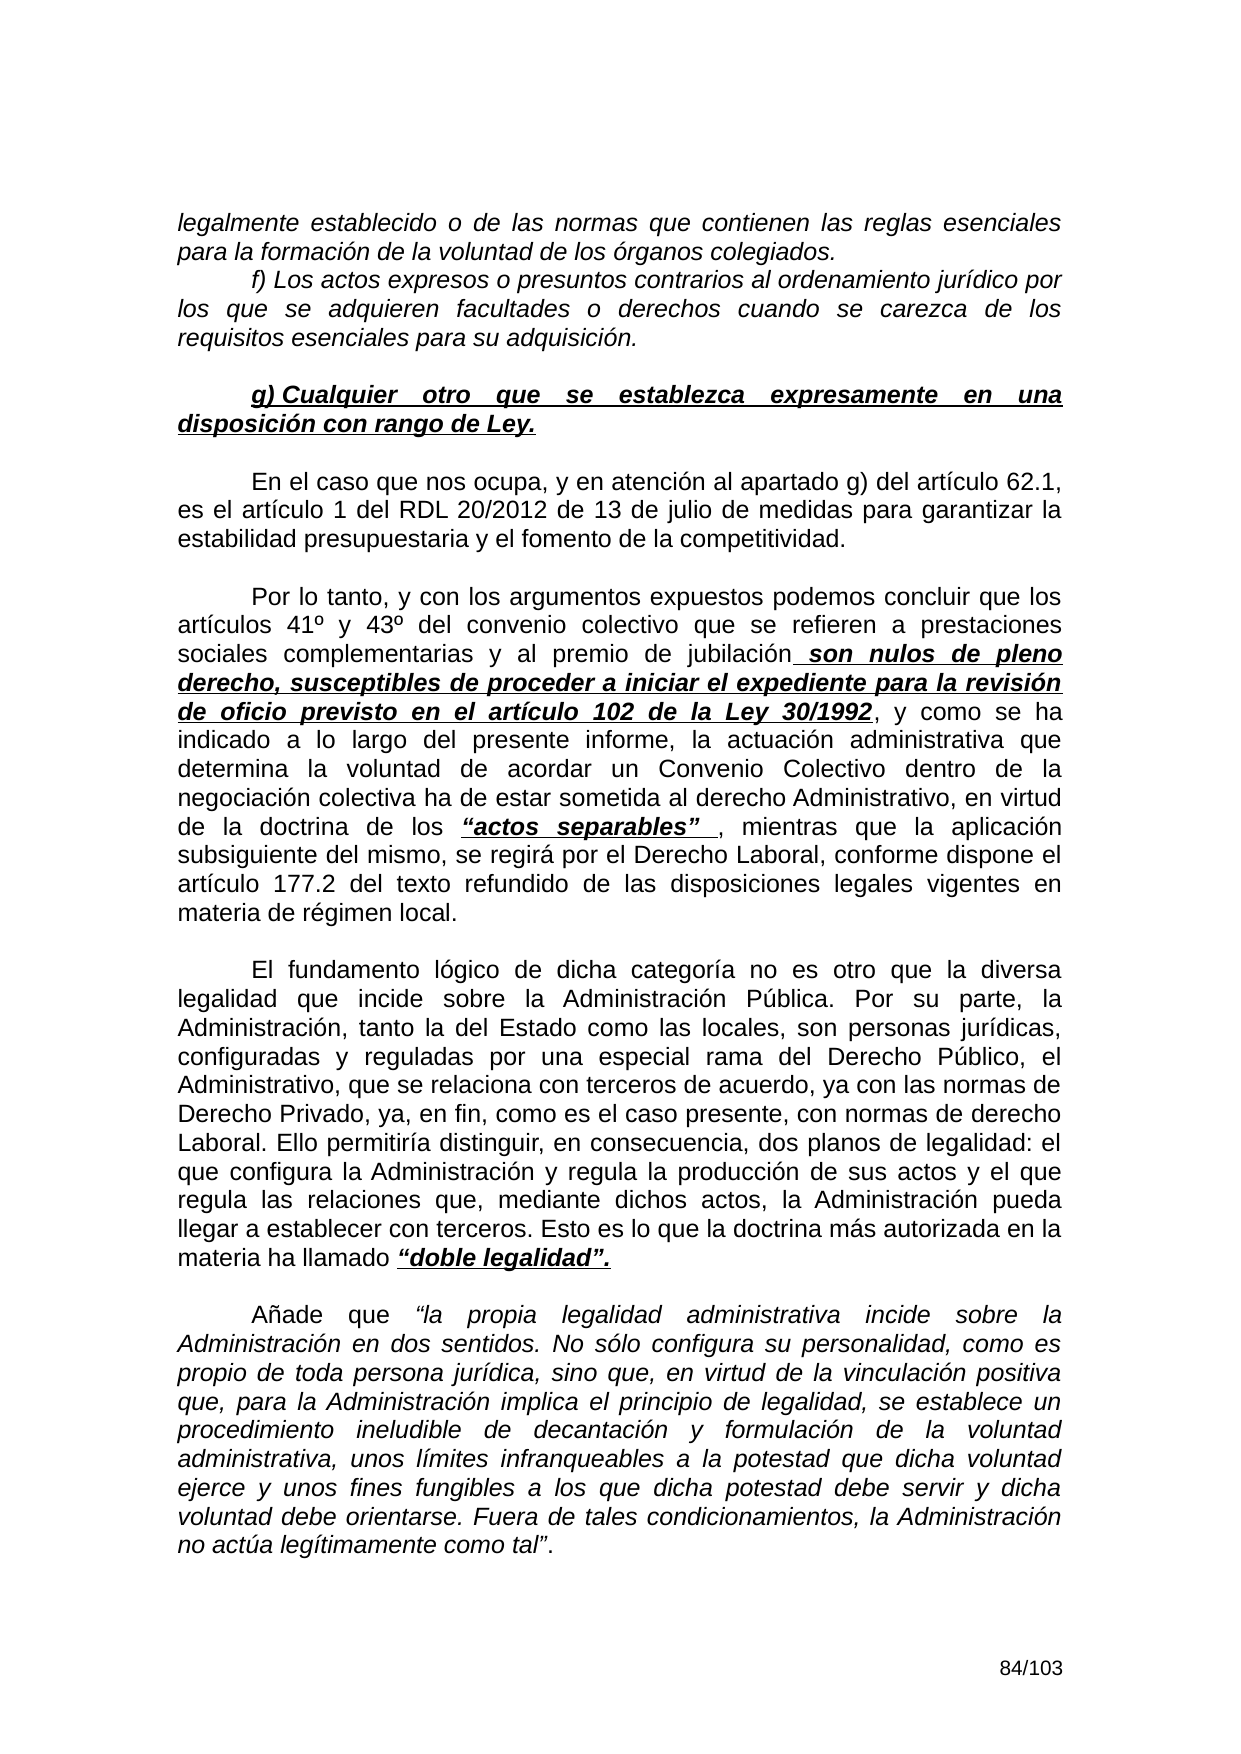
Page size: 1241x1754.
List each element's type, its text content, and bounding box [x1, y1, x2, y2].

text El fundamento lógico de dicha categoría no es otro que la diversa legalidad que incide sobre la Administración Pública. Por su parte, la Administración, tanto la del Estado como las locales, son personas jurídicas, configuradas y reguladas por una especial rama del Derecho Público, el Administrativo, que se relaciona con terceros de acuerdo, ya con las normas de Derecho Privado, ya, en fin, como es el caso presente, con normas de derecho Laboral. Ello permitiría distinguir, en consecuencia, dos planos de legalidad: el que configura la Administración y regula la producción de sus actos y el que regula las relaciones que, mediante dichos actos, la Administración pueda llegar a establecer con terceros. Esto es lo que la doctrina más autorizada en la materia ha llamado “doble legalidad”. [177, 955, 1063, 1272]
text f) Los actos expresos o presuntos contrarios al ordenamiento jurídico por los que se adquieren facultades o derechos cuando se carezca de los requisitos esenciales para su adquisición. [177, 265, 1063, 352]
text g) Cualquier otro que se establezca expresamente en una disposición con rango de Ley. [177, 380, 1063, 438]
text En el caso que nos ocupa, y en atención al apartado g) del artículo 62.1, es el artículo 1 del RDL 20/2012 de 13 de julio de medidas para garantizar la estabilidad presupuestaria y el fomento de la competitividad. [177, 467, 1063, 553]
text Añade que “la propia legalidad administrativa incide sobre la Administración en dos sentidos. No sólo configura su personalidad, como es propio de toda persona jurídica, sino que, en virtud de la vinculación positiva que, para la Administración implica el principio de legalidad, se establece un procedimiento ineludible de decantación y formulación de la voluntad administrativa, unos límites infranqueables a la potestad que dicha voluntad ejerce y unos fines fungibles a los que dicha potestad debe servir y dicha voluntad debe orientarse. Fuera de tales condicionamientos, la Administración no actúa legítimamente como tal”. [177, 1300, 1063, 1559]
text Por lo tanto, y con los argumentos expuestos podemos concluir que los artículos 41º y 43º del convenio colectivo que se refieren a prestaciones sociales complementarias y al premio de jubilación son nulos de pleno derecho, susceptibles de proceder a iniciar el expediente para la revisión [177, 582, 1063, 693]
text legalmente establecido o de las normas que contienen las reglas esenciales para la formación de la voluntad de los órganos colegiados. [177, 208, 1063, 265]
text de oficio previsto en el artículo 102 de la Ley 30/1992, y como se ha indicado a lo largo del presente informe, la actuación administrativa que determina la voluntad de acordar un Convenio Colectivo dentro de la negociación colectiva ha de estar sometida al derecho Administrativo, en virtud de la doctrina de los “actos separables” , mientras que la aplicación subsiguiente del mismo, se regirá por el Derecho Laboral, conforme dispone el artículo 177.2 del texto refundido de las disposiciones legales vigentes en materia de régimen local. [177, 694, 1063, 927]
